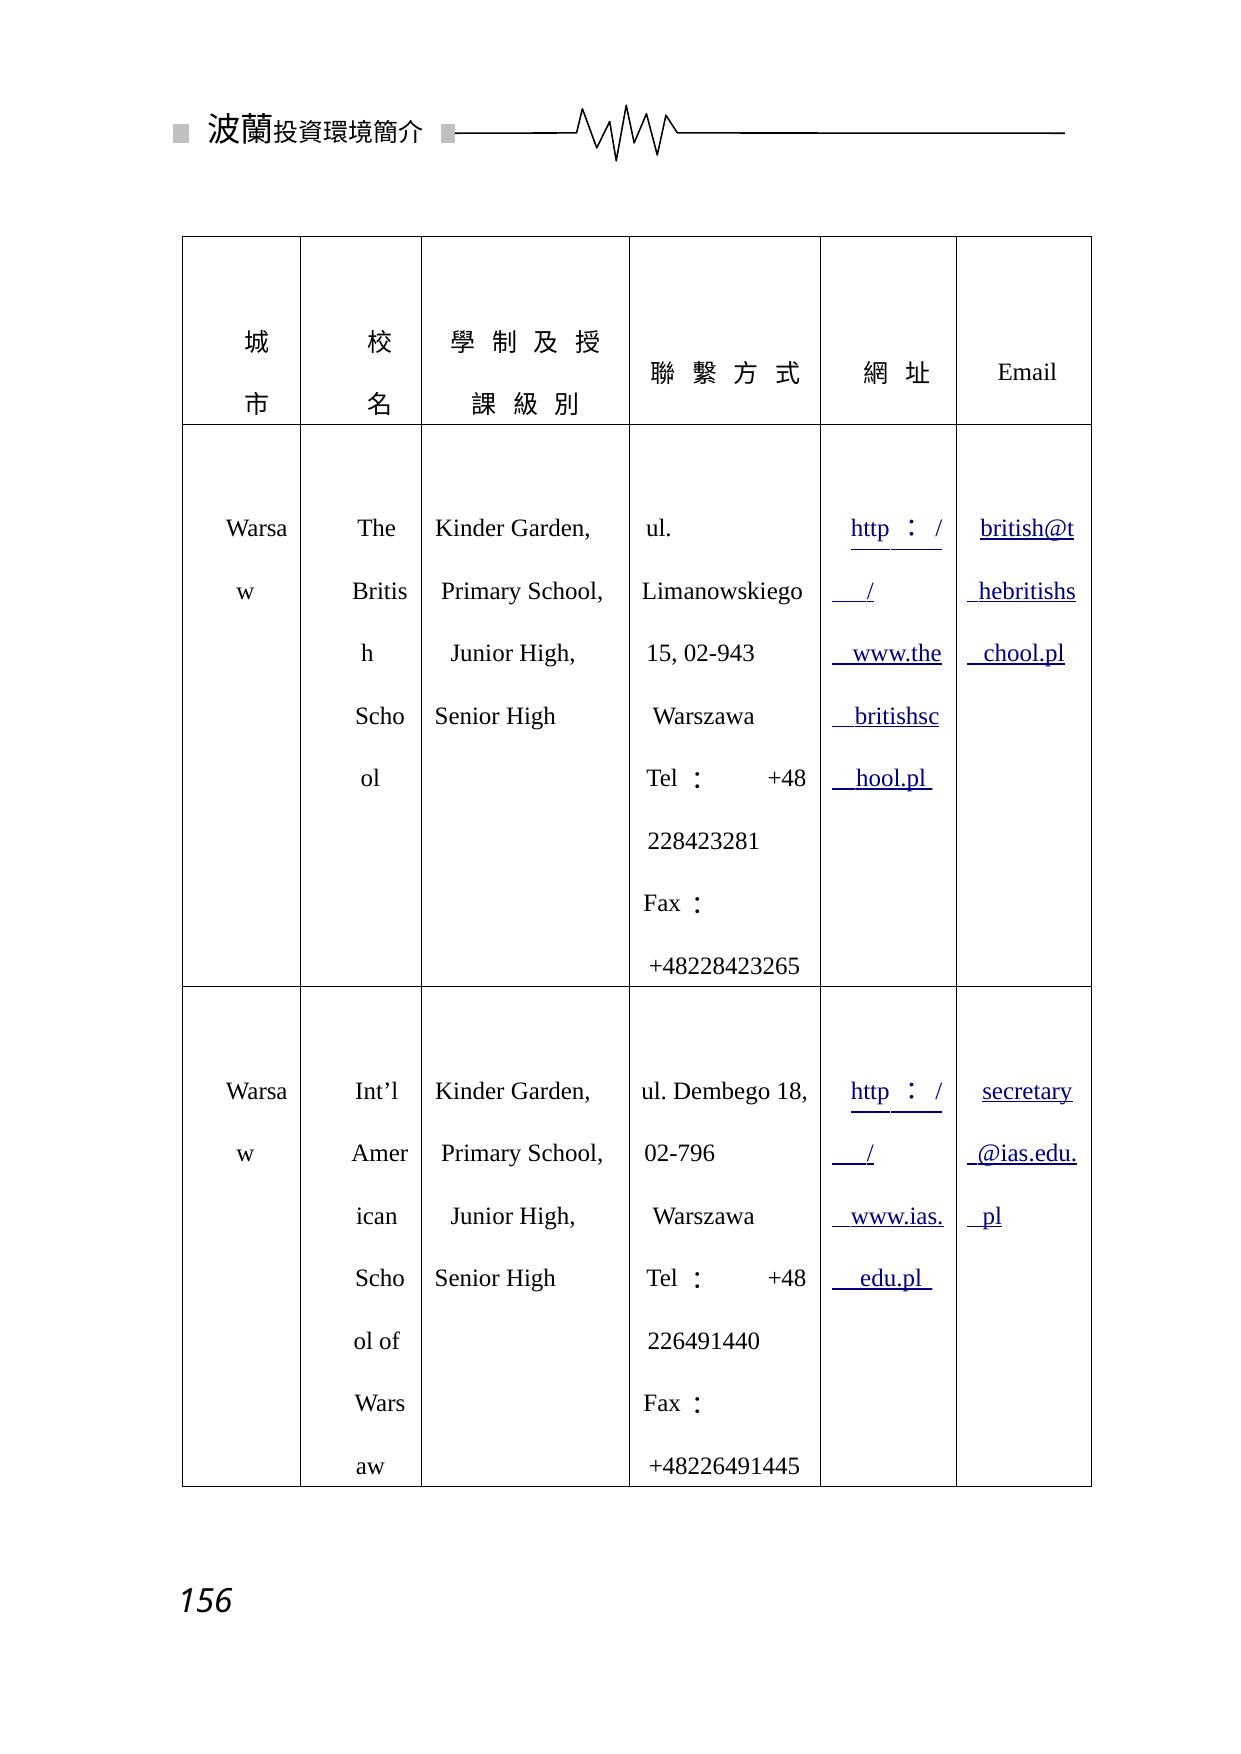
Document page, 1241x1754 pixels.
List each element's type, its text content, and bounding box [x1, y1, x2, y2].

table_cell Kinder Garden, Primary School, Junior High, Senior High [422, 425, 629, 986]
table_cell secretary@ias.edu.pl [957, 987, 1091, 1486]
table_cell Warsaw [183, 425, 300, 986]
table_cell Int’l American School of Warsaw [301, 987, 421, 1486]
table_cell ul. Dembego 18, 02-796 Warszawa Tel： +48 226491440 Fax： +48226491445 [630, 987, 820, 1486]
table_cell Warsaw [183, 987, 300, 1486]
table_cell british@thebritishschool.pl [957, 425, 1091, 986]
table_cell Kinder Garden, Primary School, Junior High, Senior High [422, 987, 629, 1486]
table_cell The British School [301, 425, 421, 986]
table_header 聯繫方式 [630, 237, 820, 424]
table_header 城市 [183, 237, 300, 424]
table_header 網址 [821, 237, 956, 424]
table_cell ul. Limanowskiego 15, 02-943 Warszawa Tel： +48 228423281 Fax： +48228423265 [630, 425, 820, 986]
table_header 學制及授課級別 [422, 237, 629, 424]
table_cell http：//www.thebritishschool.pl [821, 425, 956, 986]
table_cell http：//www.ias.edu.pl [821, 987, 956, 1486]
table_header 校名 [301, 237, 421, 424]
table_header Email [957, 237, 1091, 424]
